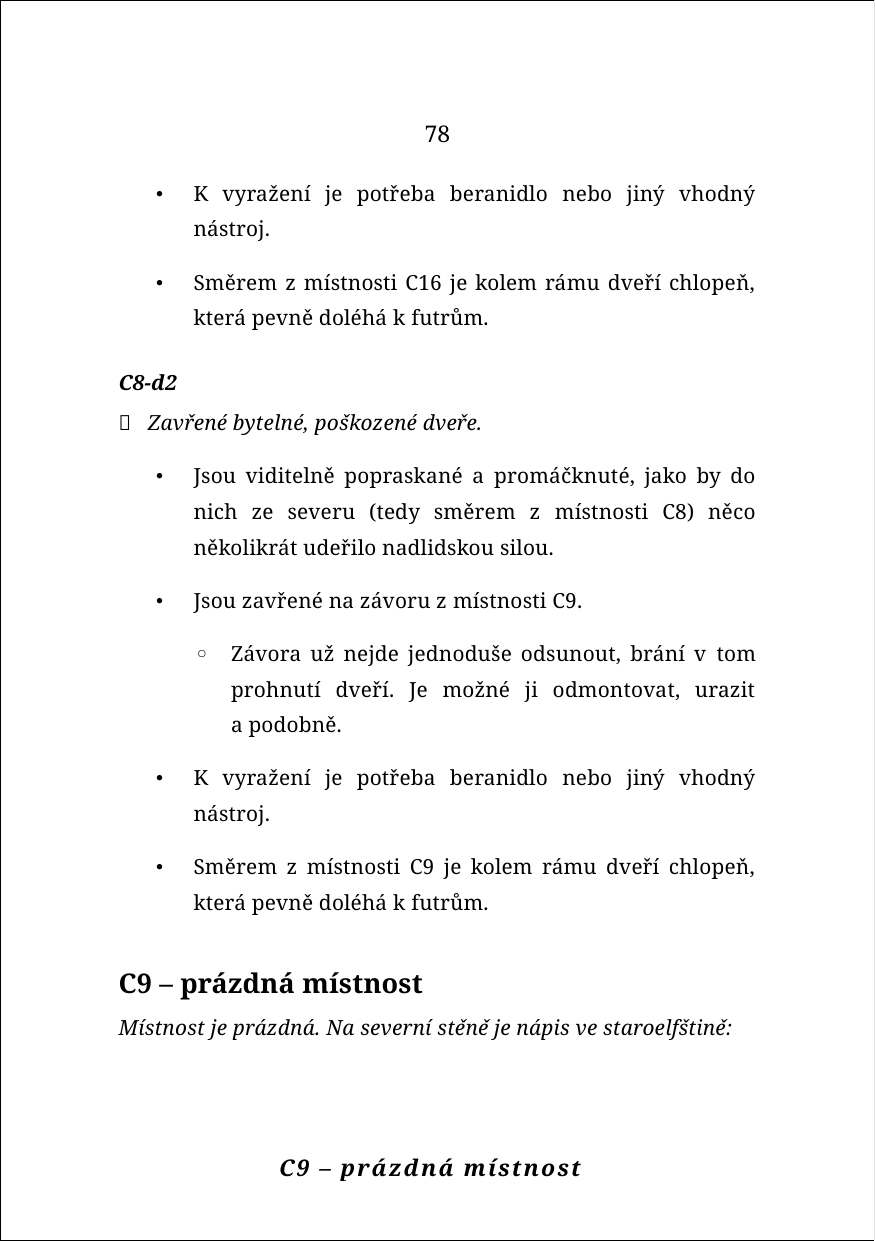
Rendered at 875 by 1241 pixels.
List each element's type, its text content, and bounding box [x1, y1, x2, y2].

text 🚪 Zavřené bytelné, poškozené dveře. [118, 408, 756, 437]
subtitle C8-d2 [118, 368, 756, 397]
list K⁠ vyražení je potřeba beranidlo nebo jiný vhodný nástroj. [156, 763, 756, 827]
list Jsou zavřené na závoru z⁠ místnosti C9. [156, 586, 756, 614]
list Jsou viditelně popraskané a⁠ promáčknuté, jako by do nich ze severu (tedy směrem z⁠ místnosti C8) něco několikrát udeřilo nadlidskou silou. [156, 462, 756, 561]
list K⁠ vyražení je potřeba beranidlo nebo jiný vhodný nástroj. [156, 179, 756, 243]
list Závora už nejde jednoduše odsunout, brání v⁠ tom prohnutí dveří. Je možné ji odmontovat, urazit a⁠ podobně. [193, 639, 756, 739]
text Místnost je prázdná. Na severní stěně je nápis ve staroelfštině: [118, 1013, 756, 1042]
list Směrem z⁠ místnosti C16 je kolem rámu dveří chlopeň, která pevně doléhá k⁠ futrům. [156, 268, 756, 332]
subtitle C9 – prázdná místnost [118, 964, 756, 1001]
list Směrem z⁠ místnosti C9 je kolem rámu dveří chlopeň, která pevně doléhá k⁠ futrům. [156, 852, 756, 916]
